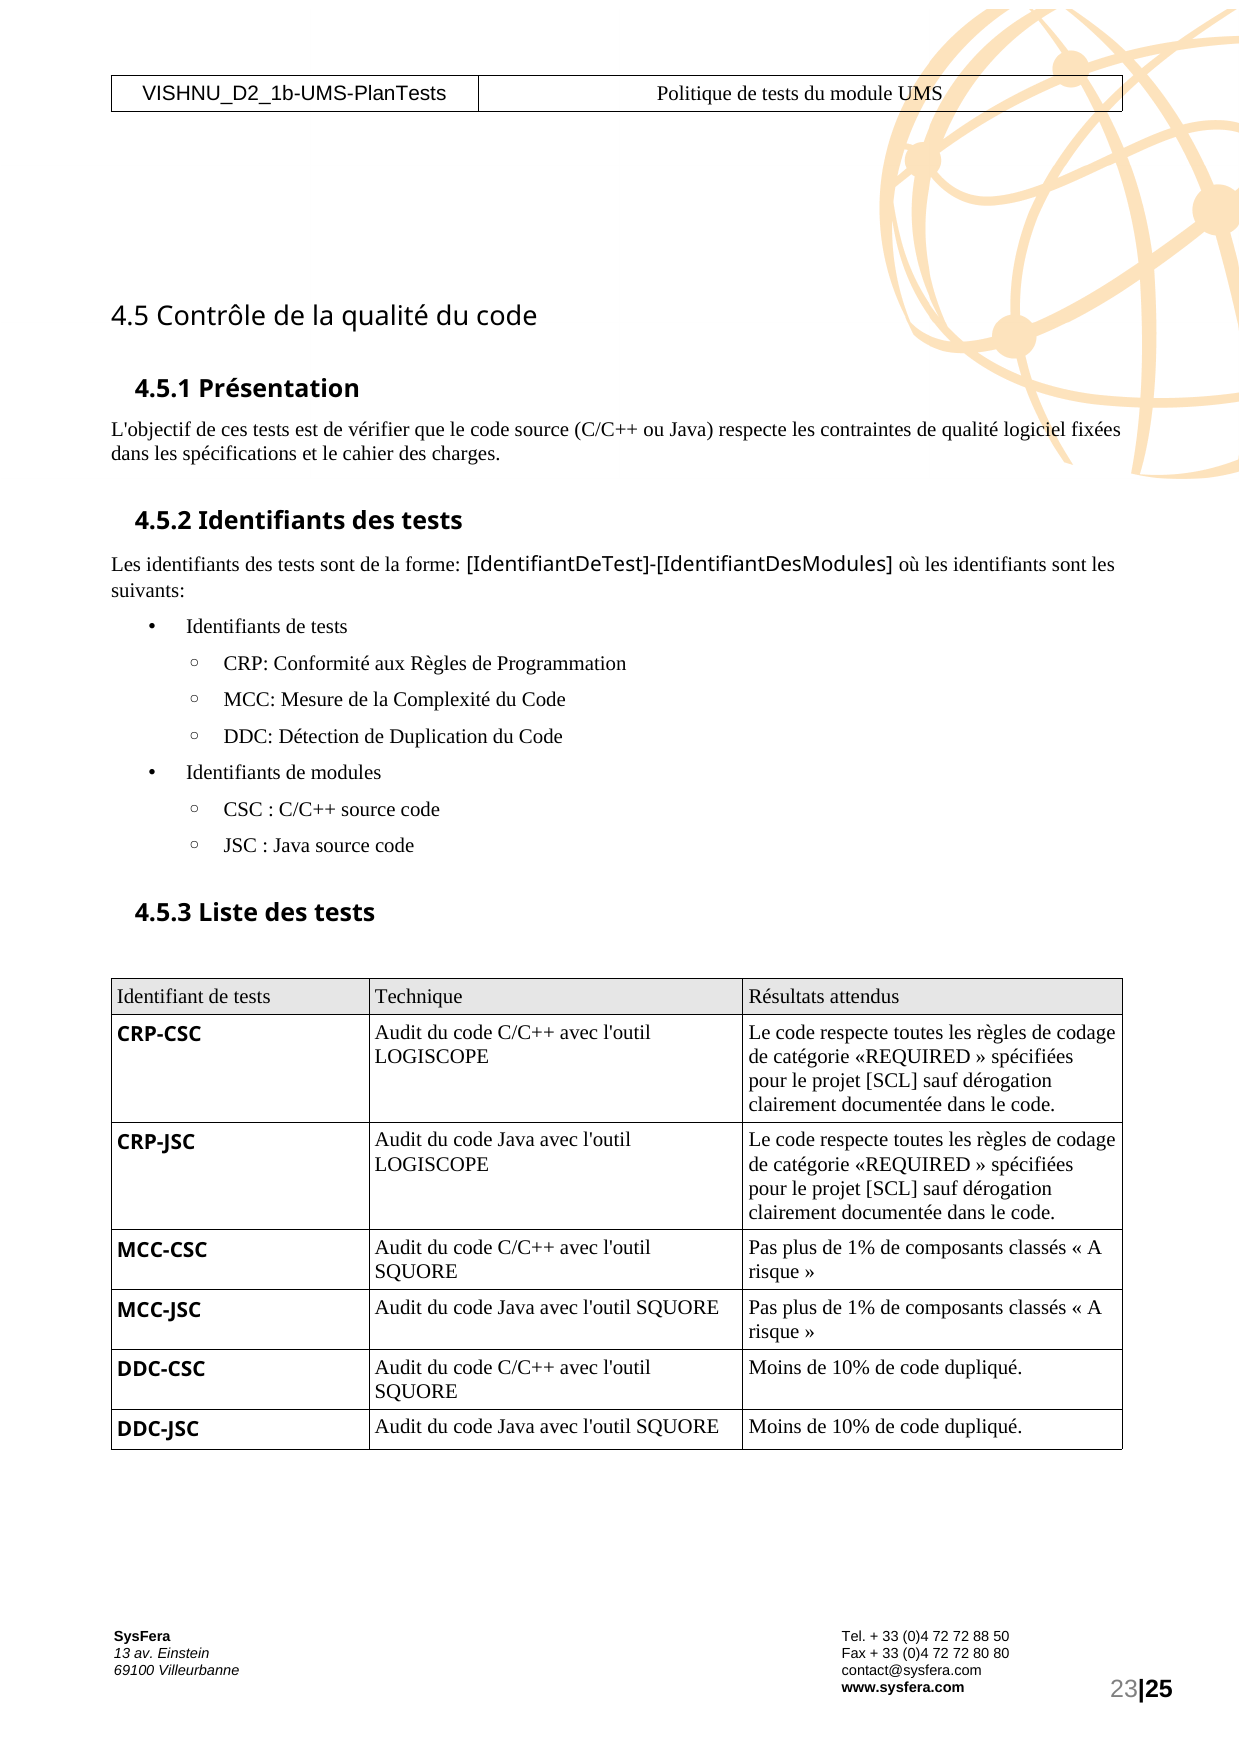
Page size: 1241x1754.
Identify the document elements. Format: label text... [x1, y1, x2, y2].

table_cell DDC-JSC [112, 1410, 369, 1448]
table_cell CRP-JSC [112, 1123, 369, 1229]
table_cell Moins de 10% de code dupliqué. [743, 1350, 1122, 1408]
table_header Identifiant de tests [112, 979, 369, 1014]
table_cell Pas plus de 1% de composants classés « A risque » [743, 1230, 1122, 1289]
table_cell MCC-JSC [112, 1290, 369, 1349]
table_cell Le code respecte toutes les règles de codage de catégorie «REQUIRED » spécifiées pour le projet [SCL] sauf dérogation clairement documentée dans le code. [743, 1123, 1122, 1229]
table_cell CRP-CSC [112, 1015, 369, 1122]
table_cell Audit du code C/C++ avec l'outil LOGISCOPE [370, 1015, 742, 1122]
list MCC: Mesure de la Complexité du Code [186, 687, 1122, 711]
table_header Résultats attendus [743, 979, 1122, 1014]
table_cell Audit du code C/C++ avec l'outil SQUORE [370, 1230, 742, 1289]
list CRP: Conformité aux Règles de Programmation [186, 651, 1122, 675]
list JSC : Java source code [186, 833, 1122, 857]
list DDC: Détection de Duplication du Code [186, 724, 1122, 748]
table_cell DDC-CSC [112, 1350, 369, 1408]
table_cell Audit du code Java avec l'outil SQUORE [370, 1290, 742, 1349]
subtitle Liste des tests [134, 895, 1122, 929]
subtitle Identifiants des tests [134, 502, 1122, 537]
text Les identifiants des tests sont de la forme: [IdentifiantDeTest]-[IdentifiantDesModules] où les identifiants sont les suivants: [111, 549, 1122, 602]
table_cell Le code respecte toutes les règles de codage de catégorie «REQUIRED » spécifiées pour le projet [SCL] sauf dérogation clairement documentée dans le code. [743, 1015, 1122, 1122]
list Identifiants de modules [148, 760, 1122, 784]
list CSC : C/C++ source code [186, 797, 1122, 821]
table_cell Audit du code C/C++ avec l'outil SQUORE [370, 1350, 742, 1408]
table_cell Moins de 10% de code dupliqué. [743, 1410, 1122, 1448]
picture [1, 9, 1239, 479]
list Identifiants de tests [148, 614, 1122, 638]
table_header Technique [370, 979, 742, 1014]
table_cell Audit du code Java avec l'outil LOGISCOPE [370, 1123, 742, 1229]
table_cell Audit du code Java avec l'outil SQUORE [370, 1410, 742, 1448]
table_cell MCC-CSC [112, 1230, 369, 1289]
table_cell Pas plus de 1% de composants classés « A risque » [743, 1290, 1122, 1349]
